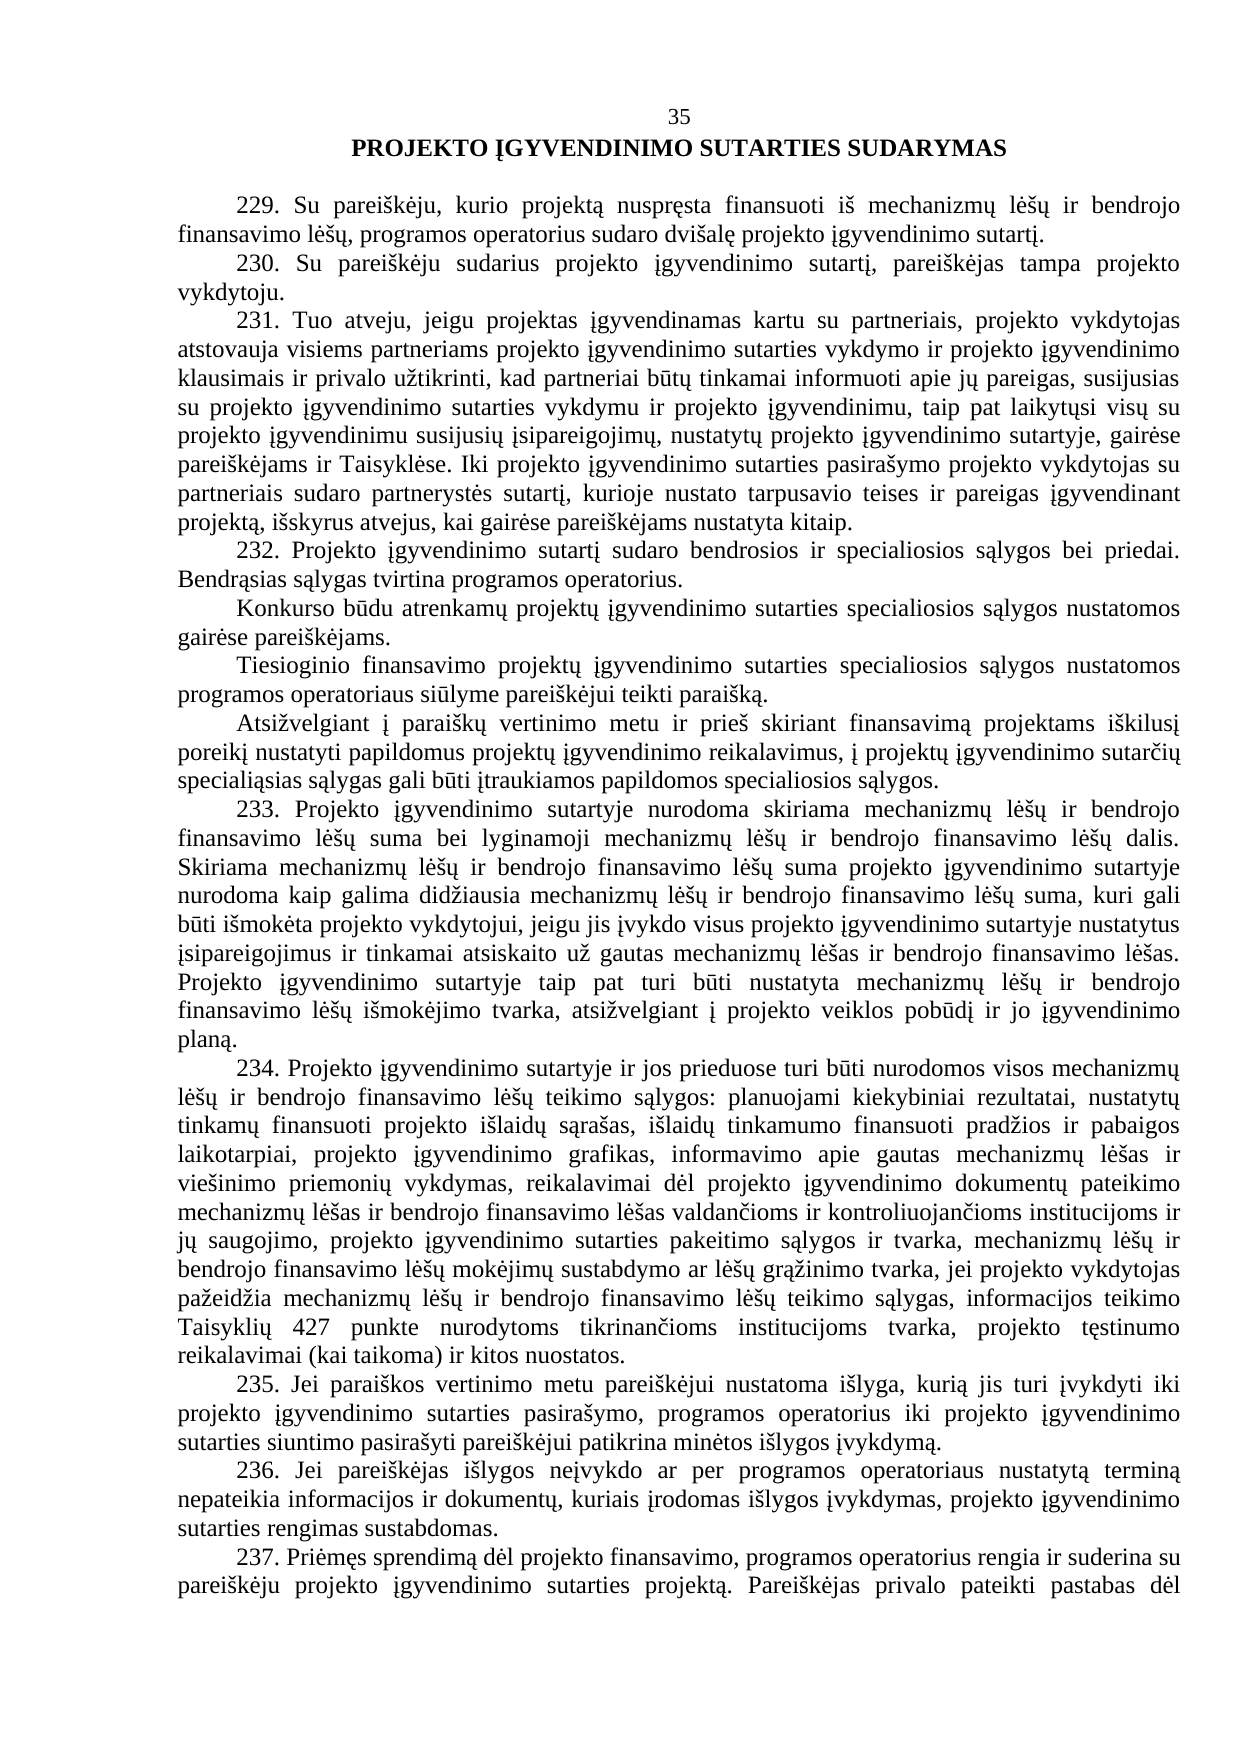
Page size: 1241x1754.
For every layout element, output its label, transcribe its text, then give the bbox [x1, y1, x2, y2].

text Atsižvelgiant į paraiškų vertinimo metu ir prieš skiriant finansavimą projektams iškilusį poreikį nustatyti papildomus projektų įgyvendinimo reikalavimus, į projektų įgyvendinimo sutarčių specialiąsias sąlygas gali būti įtraukiamos papildomos specialiosios sąlygos. [177, 708, 1181, 794]
text 237. Priėmęs sprendimą dėl projekto finansavimo, programos operatorius rengia ir suderina su pareiškėju projekto įgyvendinimo sutarties projektą. Pareiškėjas privalo pateikti pastabas dėl [177, 1542, 1181, 1599]
text 232. Projekto įgyvendinimo sutartį sudaro bendrosios ir specialiosios sąlygos bei priedai. Bendrąsias sąlygas tvirtina programos operatorius. [177, 535, 1181, 593]
text 231. Tuo atveju, jeigu projektas įgyvendinamas kartu su partneriais, projekto vykdytojas atstovauja visiems partneriams projekto įgyvendinimo sutarties vykdymo ir projekto įgyvendinimo klausimais ir privalo užtikrinti, kad partneriai būtų tinkamai informuoti apie jų pareigas, susijusias su projekto įgyvendinimo sutarties vykdymu ir projekto įgyvendinimu, taip pat laikytųsi visų su projekto įgyvendinimu susijusių įsipareigojimų, nustatytų projekto įgyvendinimo sutartyje, gairėse pareiškėjams ir Taisyklėse. Iki projekto įgyvendinimo sutarties pasirašymo projekto vykdytojas su partneriais sudaro partnerystės sutartį, kurioje nustato tarpusavio teises ir pareigas įgyvendinant projektą, išskyrus atvejus, kai gairėse pareiškėjams nustatyta kitaip. [177, 305, 1181, 535]
text 233. Projekto įgyvendinimo sutartyje nurodoma skiriama mechanizmų lėšų ir bendrojo finansavimo lėšų suma bei lyginamoji mechanizmų lėšų ir bendrojo finansavimo lėšų dalis. Skiriama mechanizmų lėšų ir bendrojo finansavimo lėšų suma projekto įgyvendinimo sutartyje nurodoma kaip galima didžiausia mechanizmų lėšų ir bendrojo finansavimo lėšų suma, kuri gali būti išmokėta projekto vykdytojui, jeigu jis įvykdo visus projekto įgyvendinimo sutartyje nustatytus įsipareigojimus ir tinkamai atsiskaito už gautas mechanizmų lėšas ir bendrojo finansavimo lėšas. Projekto įgyvendinimo sutartyje taip pat turi būti nustatyta mechanizmų lėšų ir bendrojo finansavimo lėšų išmokėjimo tvarka, atsižvelgiant į projekto veiklos pobūdį ir jo įgyvendinimo planą. [177, 794, 1181, 1053]
text 236. Jei pareiškėjas išlygos neįvykdo ar per programos operatoriaus nustatytą terminą nepateikia informacijos ir dokumentų, kuriais įrodomas išlygos įvykdymas, projekto įgyvendinimo sutarties rengimas sustabdomas. [177, 1455, 1181, 1542]
text Projekto ĮGYVENDINIMO sutarties sudarymas [177, 133, 1181, 162]
text Tiesioginio finansavimo projektų įgyvendinimo sutarties specialiosios sąlygos nustatomos programos operatoriaus siūlyme pareiškėjui teikti paraišką. [177, 650, 1181, 708]
text 235. Jei paraiškos vertinimo metu pareiškėjui nustatoma išlyga, kurią jis turi įvykdyti iki projekto įgyvendinimo sutarties pasirašymo, programos operatorius iki projekto įgyvendinimo sutarties siuntimo pasirašyti pareiškėjui patikrina minėtos išlygos įvykdymą. [177, 1369, 1181, 1455]
text 229. Su pareiškėju, kurio projektą nuspręsta finansuoti iš mechanizmų lėšų ir bendrojo finansavimo lėšų, programos operatorius sudaro dvišalę projekto įgyvendinimo sutartį. [177, 190, 1181, 248]
text 234. Projekto įgyvendinimo sutartyje ir jos prieduose turi būti nurodomos visos mechanizmų lėšų ir bendrojo finansavimo lėšų teikimo sąlygos: planuojami kiekybiniai rezultatai, nustatytų tinkamų finansuoti projekto išlaidų sąrašas, išlaidų tinkamumo finansuoti pradžios ir pabaigos laikotarpiai, projekto įgyvendinimo grafikas, informavimo apie gautas mechanizmų lėšas ir viešinimo priemonių vykdymas, reikalavimai dėl projekto įgyvendinimo dokumentų pateikimo mechanizmų lėšas ir bendrojo finansavimo lėšas valdančioms ir kontroliuojančioms institucijoms ir jų saugojimo, projekto įgyvendinimo sutarties pakeitimo sąlygos ir tvarka, mechanizmų lėšų ir bendrojo finansavimo lėšų mokėjimų sustabdymo ar lėšų grąžinimo tvarka, jei projekto vykdytojas pažeidžia mechanizmų lėšų ir bendrojo finansavimo lėšų teikimo sąlygas, informacijos teikimo Taisyklių 427 punkte nurodytoms tikrinančioms institucijoms tvarka, projekto tęstinumo reikalavimai (kai taikoma) ir kitos nuostatos. [177, 1053, 1181, 1369]
text 230. Su pareiškėju sudarius projekto įgyvendinimo sutartį, pareiškėjas tampa projekto vykdytoju. [177, 248, 1181, 305]
text Konkurso būdu atrenkamų projektų įgyvendinimo sutarties specialiosios sąlygos nustatomos gairėse pareiškėjams. [177, 593, 1181, 650]
